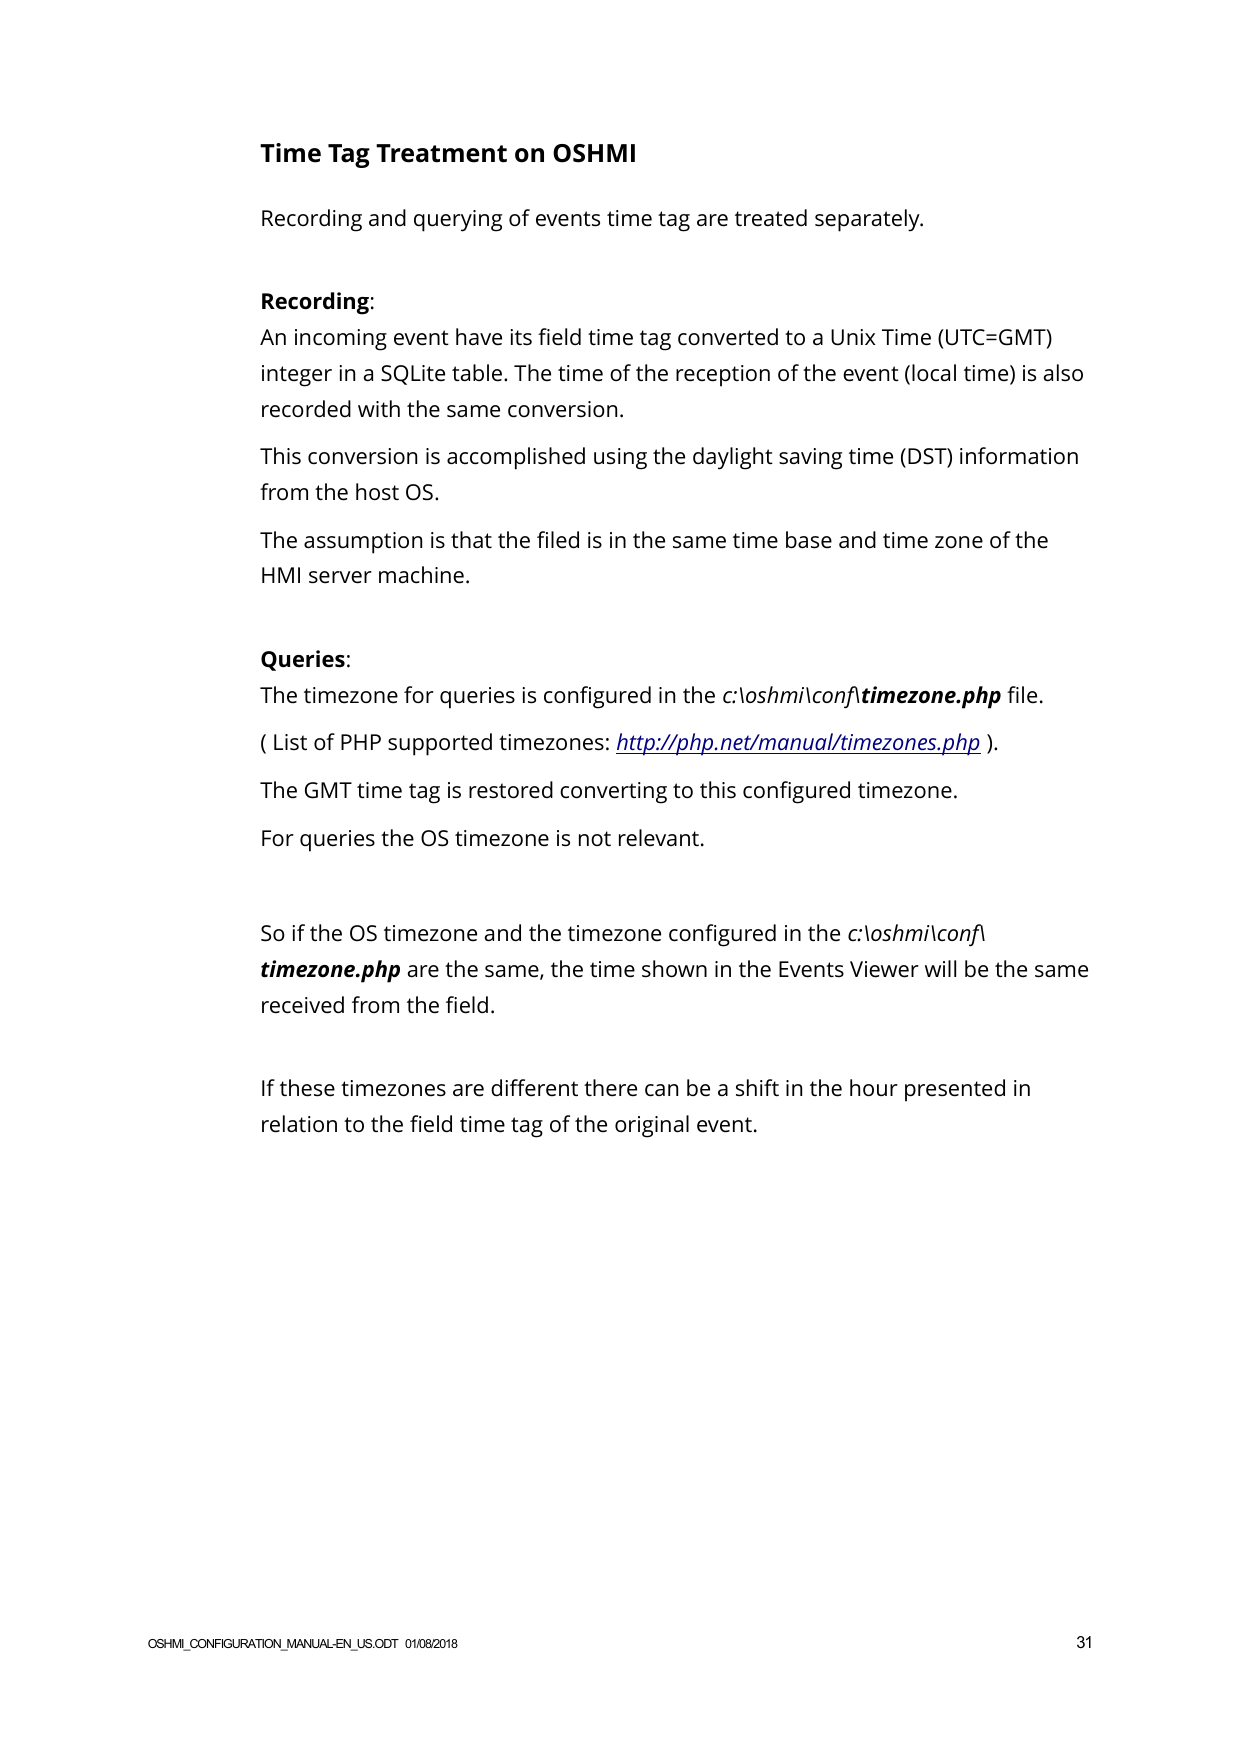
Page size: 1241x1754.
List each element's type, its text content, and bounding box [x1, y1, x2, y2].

text Recording and querying of events time tag are treated separately. [260, 203, 1093, 233]
text So if the OS timezone and the timezone configured in the c:\oshmi\conf\timezone.php are the same, the time shown in the Events Viewer will be the same received from the field. [260, 918, 1093, 1055]
text The GMT time tag is restored converting to this configured timezone. [260, 775, 1093, 805]
text If these timezones are different there can be a shift in the hour presented in relation to the field time tag of the original event. [260, 1073, 1093, 1138]
text Queries: The timezone for queries is configured in the c:\oshmi\conf\timezone.php file. [260, 608, 1093, 709]
subtitle Time Tag Treatment on OSHMI [260, 136, 1093, 170]
text ( List of PHP supported timezones: http://php.net/manual/timezones.php ). [260, 727, 1093, 757]
text For queries the OS timezone is not relevant. [260, 823, 1093, 852]
text Recording: An incoming event have its field time tag converted to a Unix Time (UTC=GMT) integer in a SQLite table. The time of the reception of the event (local time) is also recorded with the same conversion. [260, 251, 1093, 423]
text This conversion is accomplished using the daylight saving time (DST) information from the host OS. [260, 441, 1093, 507]
text The assumption is that the filed is in the same time base and time zone of the HMI server machine. [260, 525, 1093, 590]
